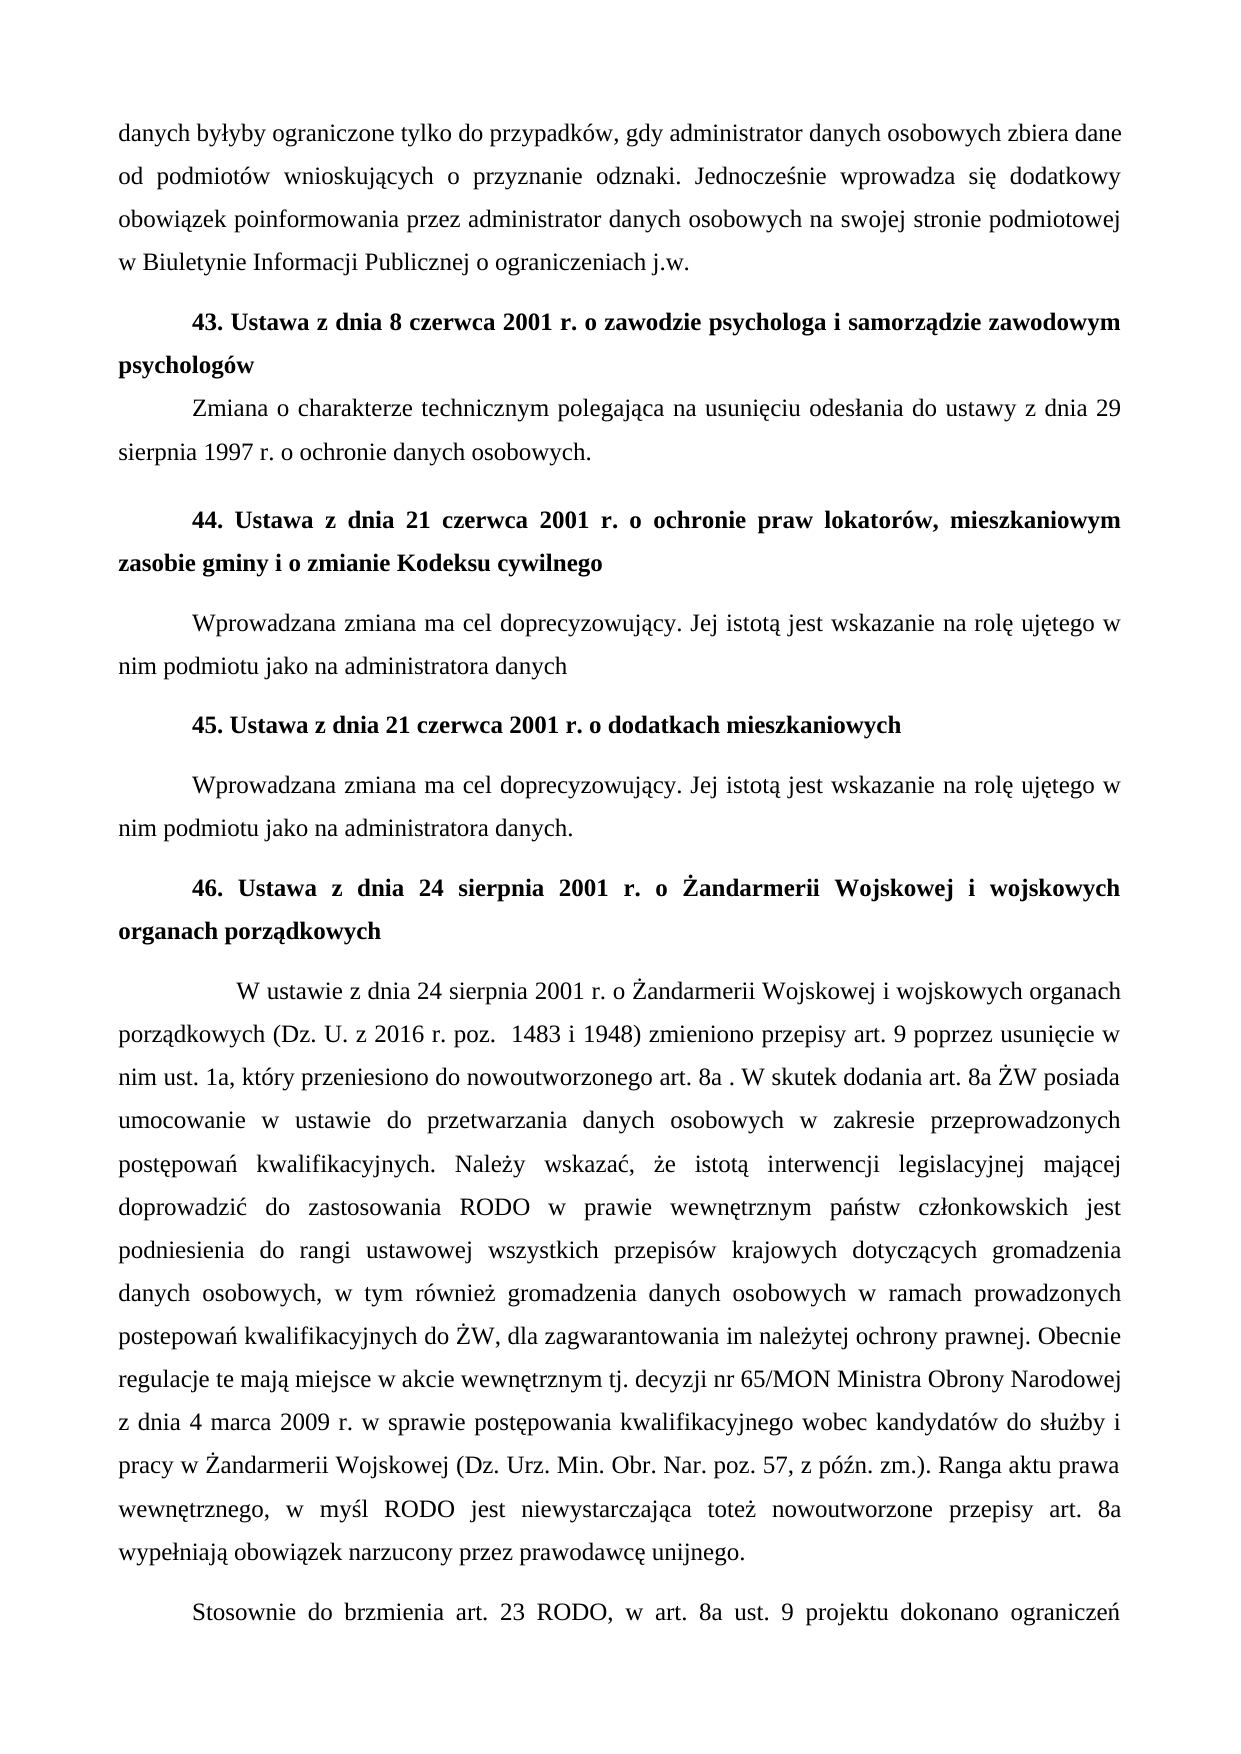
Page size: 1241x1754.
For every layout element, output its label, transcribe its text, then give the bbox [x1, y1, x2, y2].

text Wprowadzana zmiana ma cel doprecyzowujący. Jej istotą jest wskazanie na rolę ujętego w nim podmiotu jako na administratora danych. [118, 770, 1122, 842]
text Wprowadzana zmiana ma cel doprecyzowujący. Jej istotą jest wskazanie na rolę ujętego w nim podmiotu jako na administratora danych [118, 608, 1122, 679]
text Stosownie do brzmienia art. 23 RODO, w art. 8a ust. 9 projektu dokonano ograniczeń [118, 1597, 1122, 1625]
text W ustawie z dnia 24 sierpnia 2001 r. o Żandarmerii Wojskowej i wojskowych organach porządkowych (Dz. U. z 2016 r. poz. 1483 i 1948) zmieniono przepisy art. 9 poprzez usunięcie w nim ust. 1a, który przeniesiono do nowoutworzonego art. 8a . W skutek dodania art. 8a ŻW posiada umocowanie w ustawie do przetwarzania danych osobowych w zakresie przeprowadzonych postępowań kwalifikacyjnych. Należy wskazać, że istotą interwencji legislacyjnej mającej doprowadzić do zastosowania RODO w prawie wewnętrznym państw członkowskich jest podniesienia do rangi ustawowej wszystkich przepisów krajowych dotyczących gromadzenia danych osobowych, w tym również gromadzenia danych osobowych w ramach prowadzonych postepowań kwalifikacyjnych do ŻW, dla zagwarantowania im należytej ochrony prawnej. Obecnie regulacje te mają miejsce w akcie wewnętrznym tj. decyzji nr 65/MON Ministra Obrony Narodowej z dnia 4 marca 2009 r. w sprawie postępowania kwalifikacyjnego wobec kandydatów do służby i pracy w Żandarmerii Wojskowej (Dz. Urz. Min. Obr. Nar. poz. 57, z późn. zm.). Ranga aktu prawa wewnętrznego, w myśl RODO jest niewystarczająca toteż nowoutworzone przepisy art. 8a wypełniają obowiązek narzucony przez prawodawcę unijnego. [118, 976, 1122, 1566]
text 43. Ustawa z dnia 8 czerwca 2001 r. o zawodzie psychologa i samorządzie zawodowym psychologów [118, 307, 1122, 379]
text 44. Ustawa z dnia 21 czerwca 2001 r. o ochronie praw lokatorów, mieszkaniowym zasobie gminy i o zmianie Kodeksu cywilnego [118, 505, 1122, 577]
text Zmiana o charakterze technicznym polegająca na usunięciu odesłania do ustawy z dnia 29 sierpnia 1997 r. o ochronie danych osobowych. [118, 393, 1122, 465]
text 45. Ustawa z dnia 21 czerwca 2001 r. o dodatkach mieszkaniowych [118, 711, 1122, 739]
text danych byłyby ograniczone tylko do przypadków, gdy administrator danych osobowych zbiera dane od podmiotów wnioskujących o przyznanie odznaki. Jednocześnie wprowadza się dodatkowy obowiązek poinformowania przez administrator danych osobowych na swojej stronie podmiotowej w Biuletynie Informacji Publicznej o ograniczeniach j.w. [118, 118, 1122, 276]
text 46. Ustawa z dnia 24 sierpnia 2001 r. o Żandarmerii Wojskowej i wojskowych organach porządkowych [118, 873, 1122, 945]
